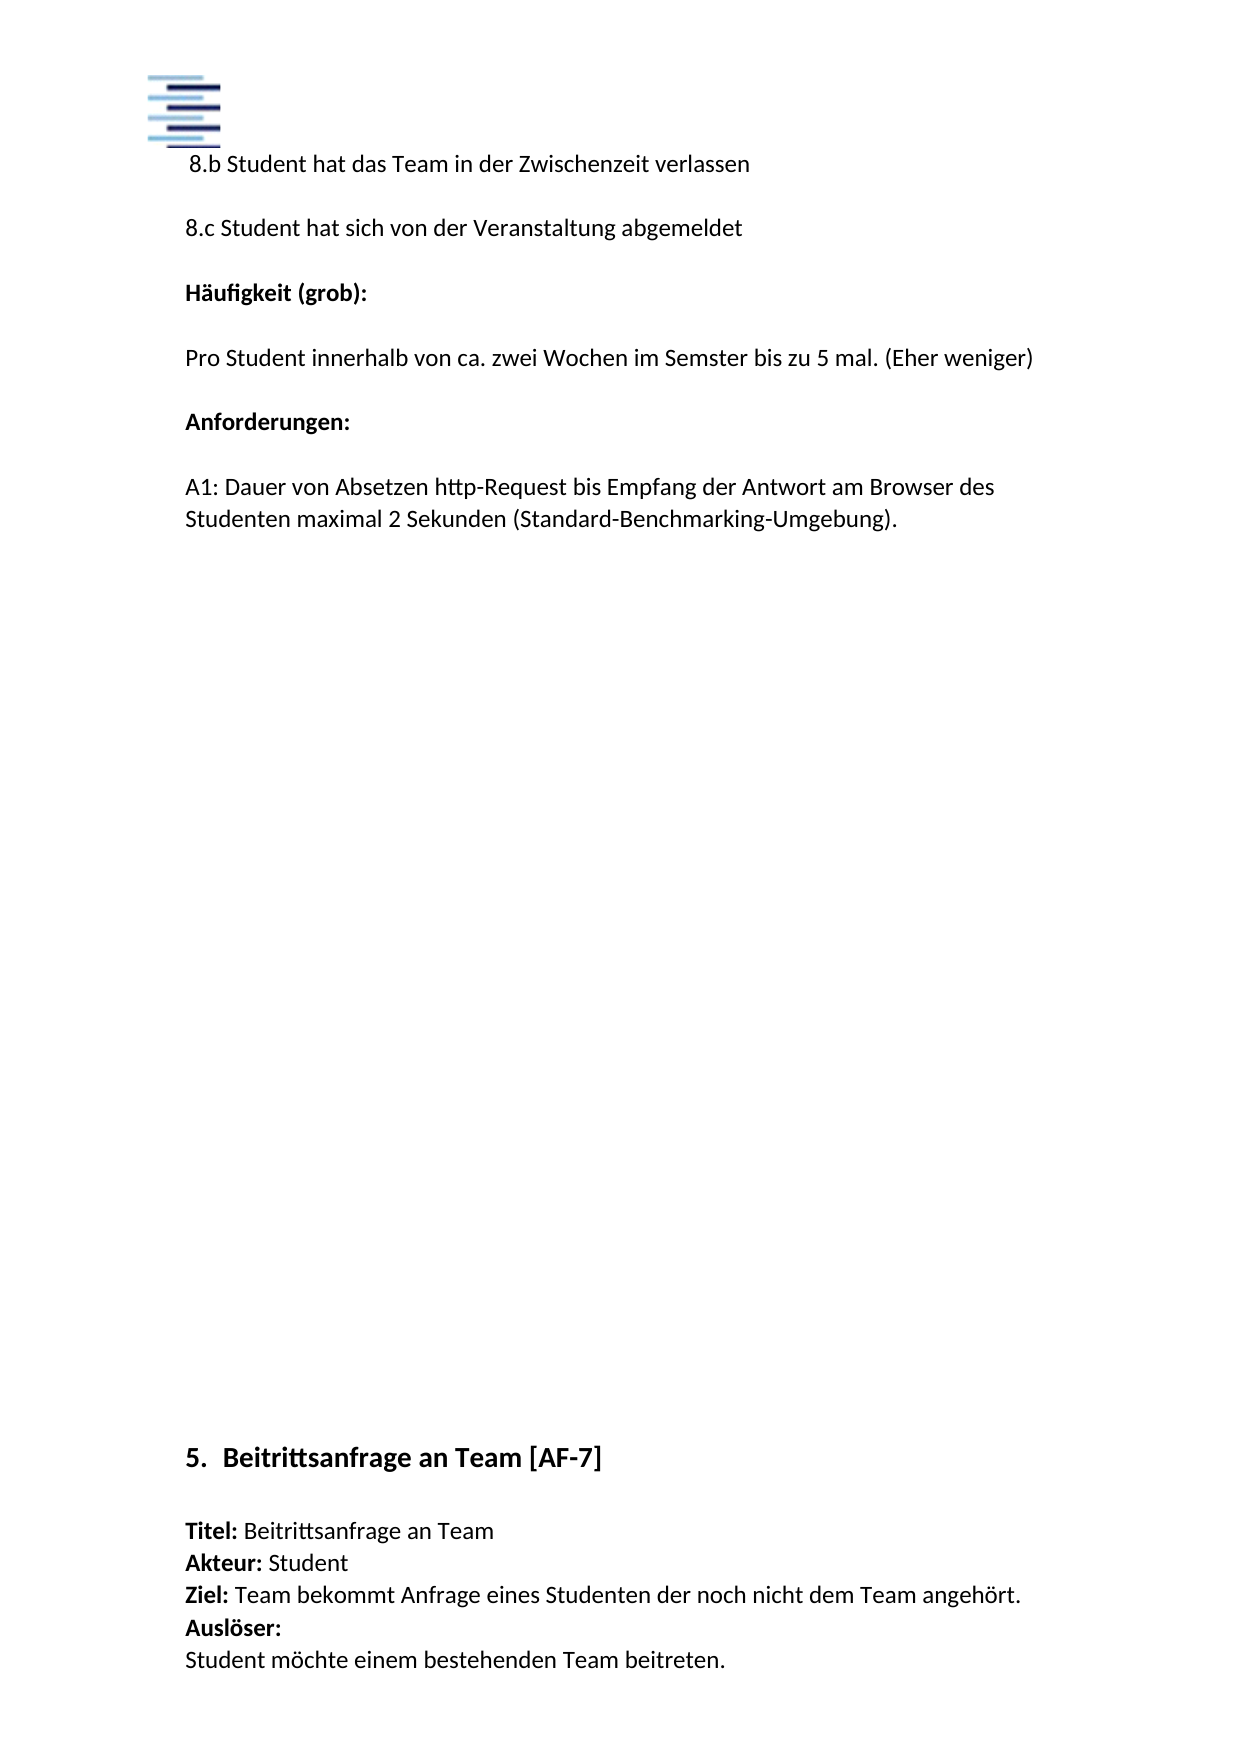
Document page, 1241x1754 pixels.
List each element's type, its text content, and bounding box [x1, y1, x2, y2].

text Student möchte einem bestehenden Team beitreten. [185, 1644, 1093, 1675]
text Titel: Beitrittsanfrage an Team [185, 1515, 1093, 1546]
text A1: Dauer von Absetzen http-Request bis Empfang der Antwort am Browser des Studenten maximal 2 Sekunden (Standard-Benchmarking-Umgebung). [185, 471, 1093, 534]
text Auslöser: [185, 1612, 1093, 1642]
text Ziel: Team bekommt Anfrage eines Studenten der noch nicht dem Team angehört. [185, 1579, 1093, 1610]
text Pro Student innerhalb von ca. zwei Wochen im Semster bis zu 5 mal. (Eher weniger) [185, 342, 1093, 372]
list Beitrittsanfrage an Team [AF-7] [185, 1439, 1093, 1475]
list 8.b Student hat das Team in der Zwischenzeit verlassen [189, 148, 1093, 178]
text Häufigkeit (grob): [185, 277, 1093, 308]
text Akteur: Student [185, 1547, 1093, 1578]
list 8.c Student hat sich von der Veranstaltung abgemeldet [185, 212, 1093, 243]
text Anforderungen: [185, 406, 1093, 437]
